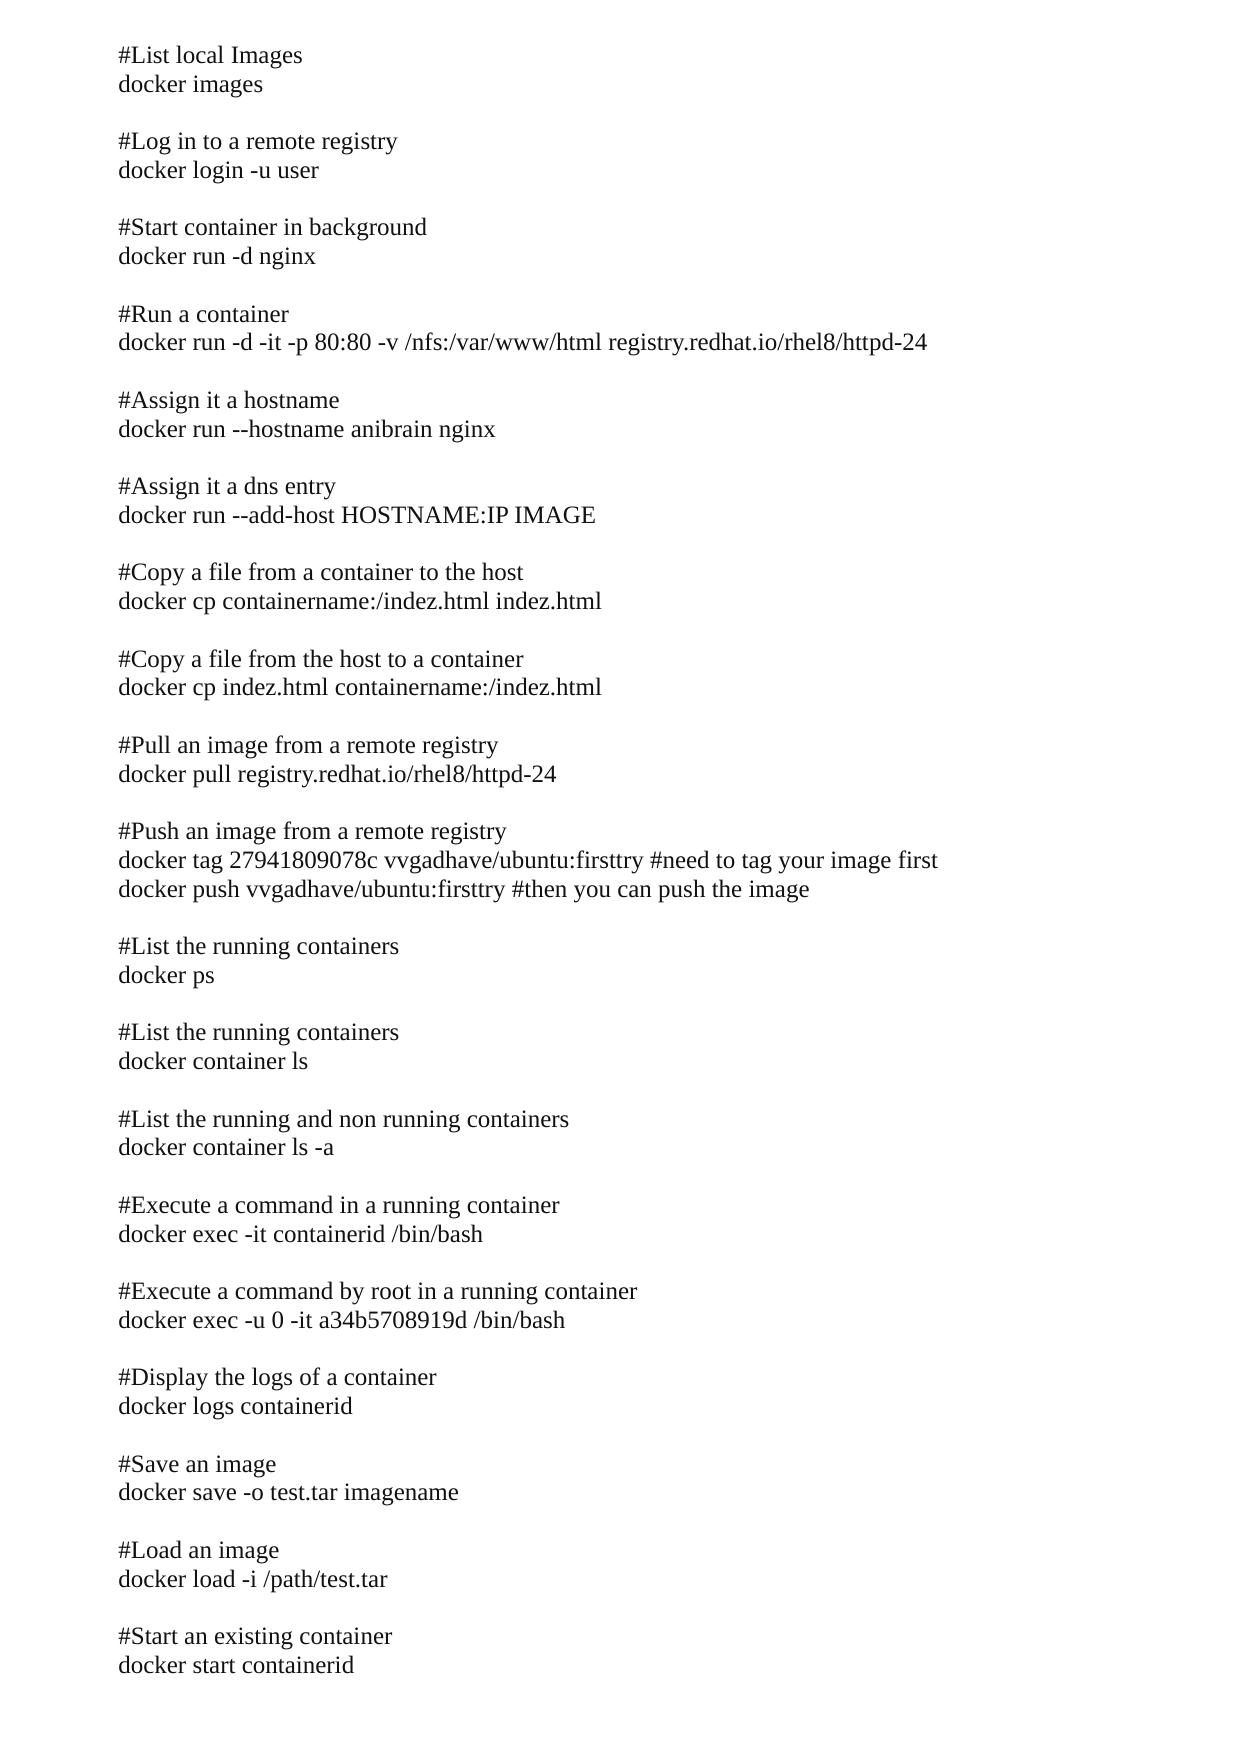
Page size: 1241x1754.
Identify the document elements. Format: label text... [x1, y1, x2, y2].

text docker start containerid [118, 1650, 1229, 1679]
text #Load an image [118, 1535, 1229, 1564]
text docker exec -it containerid /bin/bash [118, 1219, 1229, 1247]
text docker container ls -a [118, 1132, 1229, 1161]
text #Start container in background [118, 212, 1229, 241]
text docker ps [118, 960, 1229, 989]
text #Run a container [118, 299, 1229, 327]
text docker container ls [118, 1046, 1229, 1075]
text docker exec -u 0 -it a34b5708919d /bin/bash [118, 1305, 1229, 1334]
text docker login -u user [118, 155, 1229, 184]
text docker tag 27941809078c vvgadhave/ubuntu:firsttry #need to tag your image first [118, 845, 1229, 874]
text #List the running and non running containers [118, 1104, 1229, 1132]
text docker cp containername:/indez.html indez.html [118, 586, 1229, 615]
text #Pull an image from a remote registry [118, 730, 1229, 759]
text #Copy a file from a container to the host [118, 557, 1229, 586]
text #List local Images [118, 40, 1229, 69]
text docker run -d nginx [118, 241, 1229, 270]
text docker logs containerid [118, 1391, 1229, 1420]
text docker run --hostname anibrain nginx [118, 414, 1229, 442]
text #List the running containers [118, 1017, 1229, 1046]
text #Assign it a hostname [118, 385, 1229, 414]
text docker images [118, 69, 1229, 97]
text docker save -o test.tar imagename [118, 1477, 1229, 1506]
text #Execute a command in a running container [118, 1190, 1229, 1219]
text docker run --add-host HOSTNAME:IP IMAGE [118, 500, 1229, 529]
text docker pull registry.redhat.io/rhel8/httpd-24 [118, 759, 1229, 787]
text #Save an image [118, 1449, 1229, 1477]
text docker push vvgadhave/ubuntu:firsttry #then you can push the image [118, 874, 1229, 902]
text docker load -i /path/test.tar [118, 1564, 1229, 1592]
text #Execute a command by root in a running container [118, 1276, 1229, 1305]
text #Log in to a remote registry [118, 126, 1229, 155]
text #Assign it a dns entry [118, 471, 1229, 500]
text #Push an image from a remote registry [118, 816, 1229, 845]
text #List the running containers [118, 931, 1229, 960]
text #Copy a file from the host to a container [118, 644, 1229, 672]
text docker run -d -it -p 80:80 -v /nfs:/var/www/html registry.redhat.io/rhel8/httpd-24 [118, 327, 1229, 356]
text #Display the logs of a container [118, 1362, 1229, 1391]
text docker cp indez.html containername:/indez.html [118, 672, 1229, 701]
text #Start an existing container [118, 1621, 1229, 1650]
